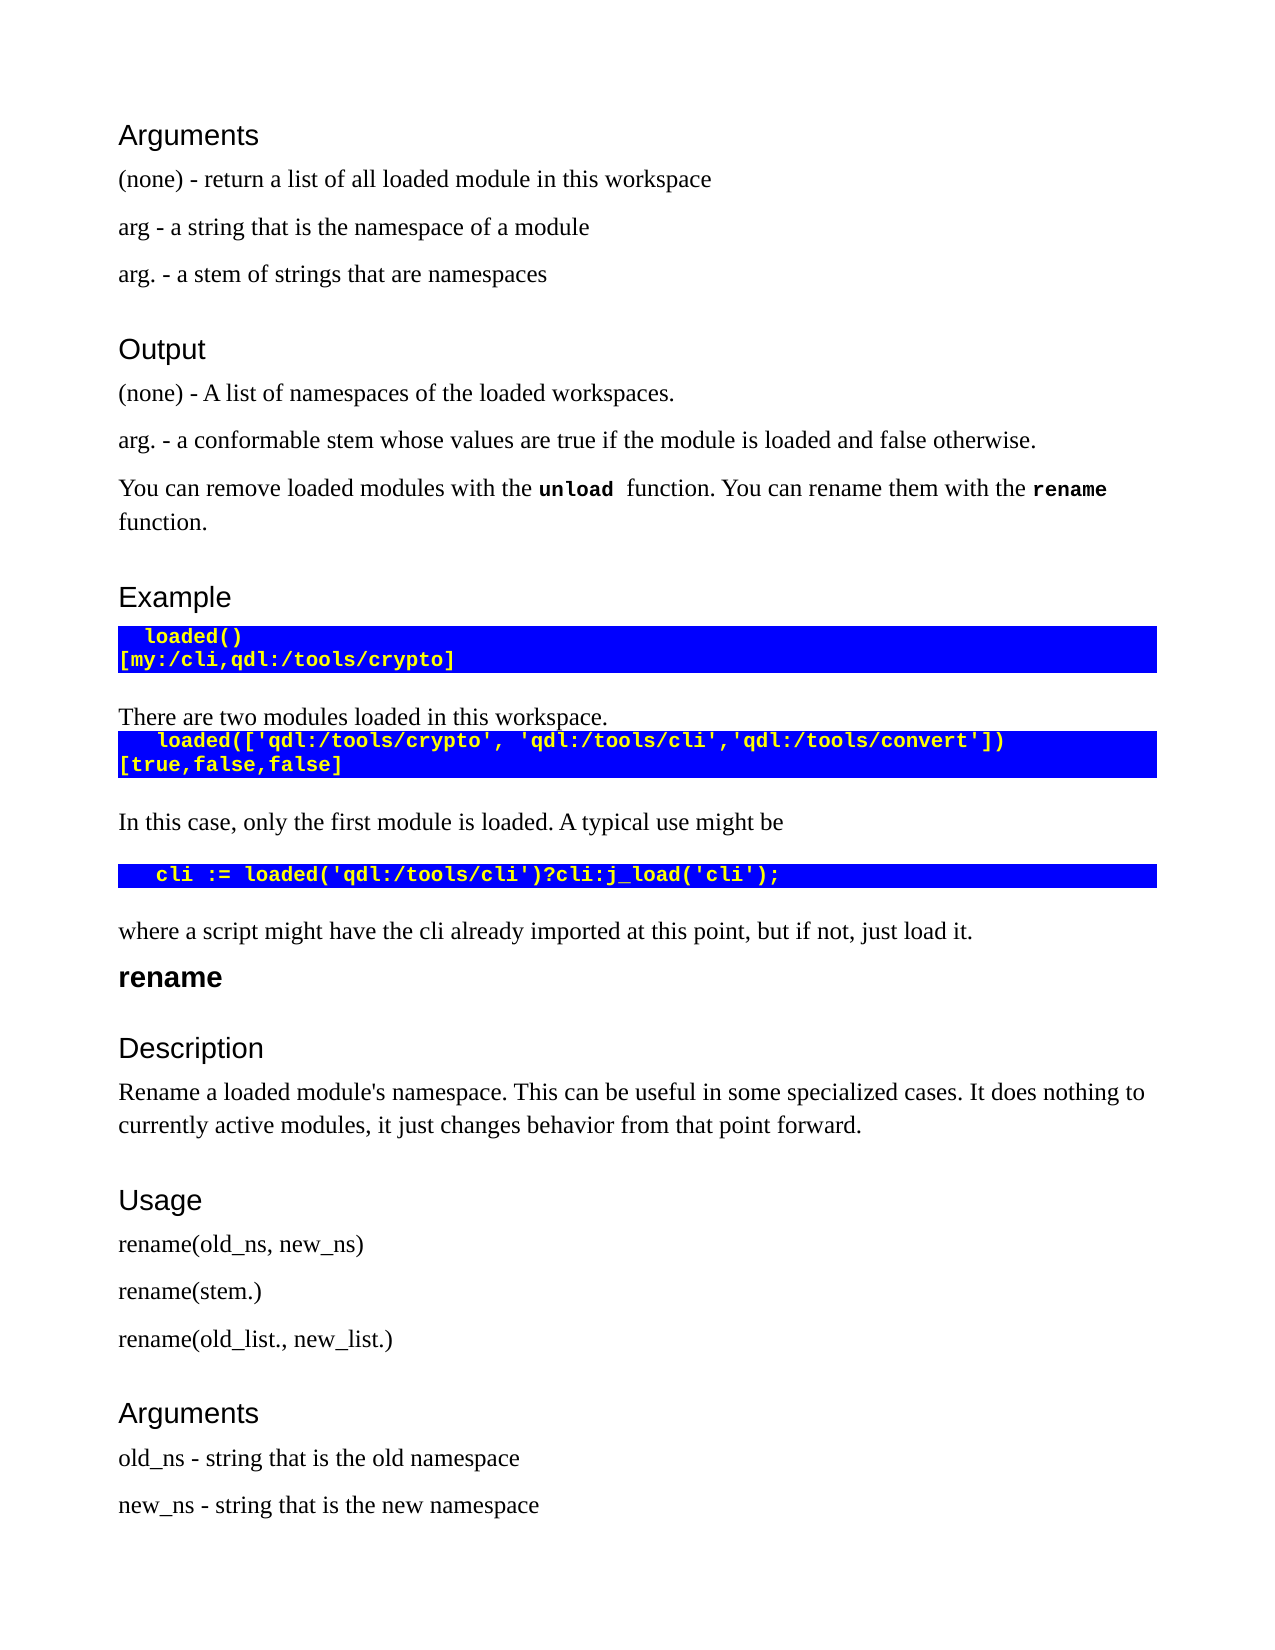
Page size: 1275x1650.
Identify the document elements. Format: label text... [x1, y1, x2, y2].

subtitle Example [118, 580, 1157, 613]
text Rename a loaded module's namespace. This can be useful in some specialized cases. It does nothing to currently active modules, it just changes behavior from that point forward. [118, 1077, 1157, 1139]
text arg - a string that is the namespace of a module [118, 212, 1157, 241]
text rename(old_list., new_list.) [118, 1324, 1157, 1353]
text There are two modules loaded in this workspace. [118, 702, 1157, 731]
subtitle Arguments [118, 1397, 1157, 1430]
text cli := loaded('qdl:/tools/cli')?cli:j_load('cli'); [118, 864, 1157, 888]
text arg. - a stem of strings that are namespaces [118, 259, 1157, 288]
text [true,false,false] [118, 754, 1157, 778]
text (none) - return a list of all loaded module in this workspace [118, 164, 1157, 193]
text rename(old_ns, new_ns) [118, 1229, 1157, 1257]
text loaded(['qdl:/tools/crypto', 'qdl:/tools/cli','qdl:/tools/convert']) [118, 731, 1157, 754]
text where a script might have the cli already imported at this point, but if not, just load it. [118, 916, 1157, 945]
text rename(stem.) [118, 1276, 1157, 1305]
subtitle Description [118, 1031, 1157, 1064]
subtitle Arguments [118, 118, 1157, 152]
text (none) - A list of namespaces of the loaded workspaces. [118, 378, 1157, 407]
text You can remove loaded modules with the unload function. You can rename them with the rename function. [118, 473, 1157, 536]
text In this case, only the first module is loaded. A typical use might be [118, 807, 1157, 835]
subtitle rename [118, 960, 1157, 993]
subtitle Output [118, 332, 1157, 366]
text arg. - a conformable stem whose values are true if the module is loaded and false otherwise. [118, 426, 1157, 454]
text old_ns - string that is the old namespace [118, 1443, 1157, 1471]
text loaded() [118, 626, 1157, 649]
subtitle Usage [118, 1183, 1157, 1216]
text new_ns - string that is the new namespace [118, 1490, 1157, 1519]
text [my:/cli,qdl:/tools/crypto] [118, 649, 1157, 673]
